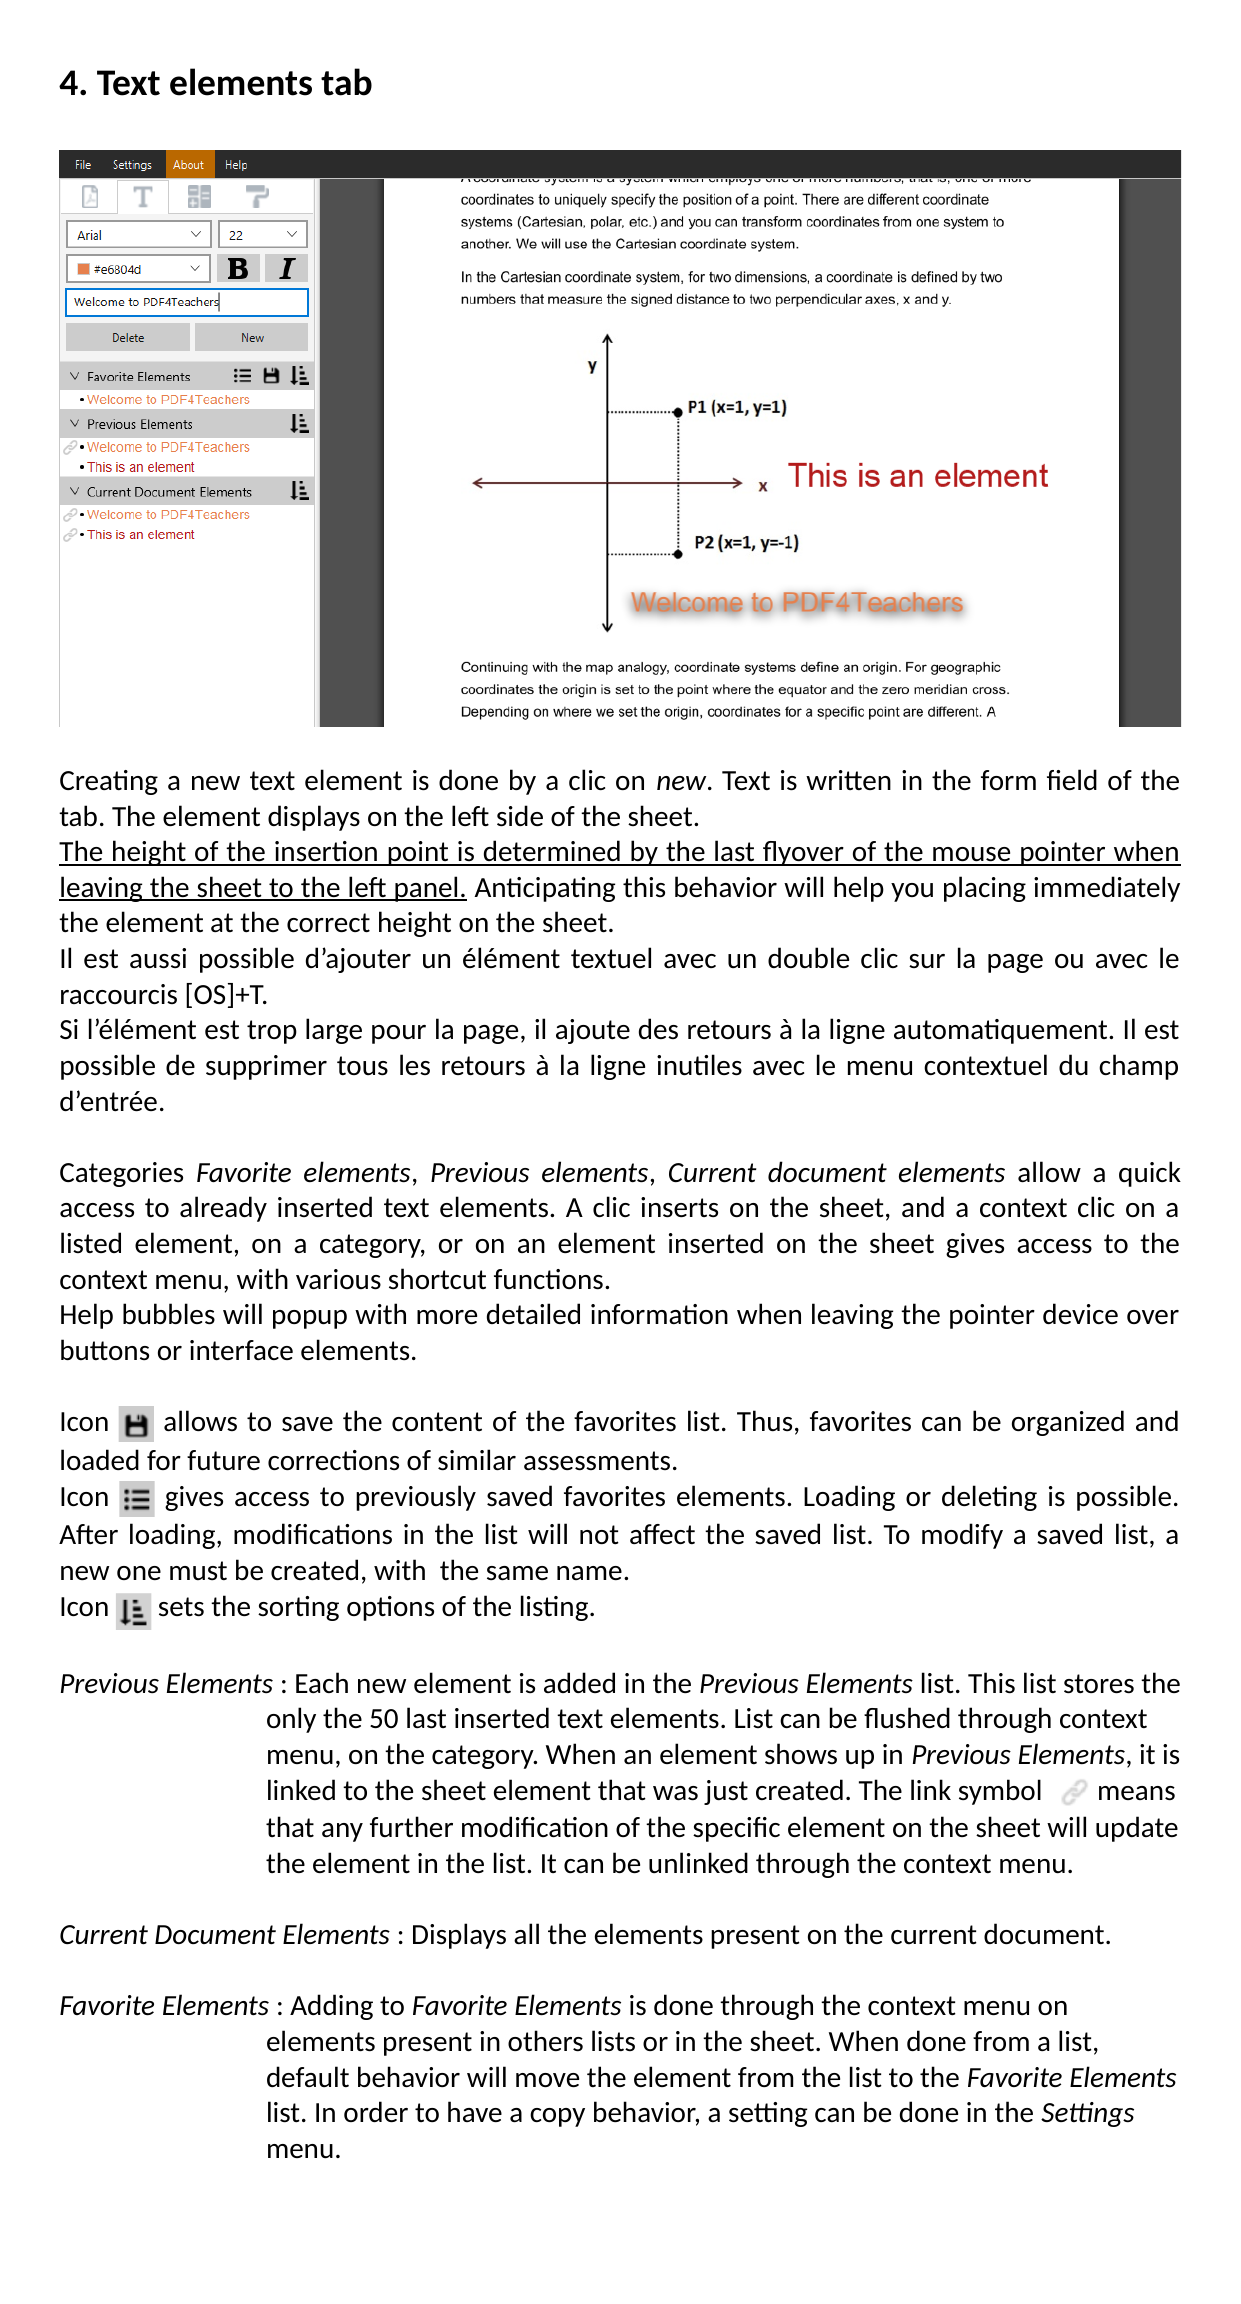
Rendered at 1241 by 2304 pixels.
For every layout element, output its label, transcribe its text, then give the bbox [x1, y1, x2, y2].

picture [59, 150, 1182, 727]
text Previous Elements : Each new element is added in the Previous Elements list. This list stores the only the 50 last inserted text elements. List can be flushed through context menu, on the category. When an element shows up in Previous Elements, it is linked to the sheet element that was just created. The link symbol means that any further modification of the specific element on the sheet will update the element in the list. It can be unlinked through the context menu. [59, 1665, 1181, 1881]
picture [119, 1481, 155, 1517]
text Icon gives access to previously saved favorites elements. Loading or deleting is possible. After loading, modifications in the list will not affect the saved list. To modify a saved list, a new one must be created, with the same name. [59, 1478, 1181, 1588]
text Creating a new text element is done by a clic on new. Text is written in the form field of the tab. The element displays on the left side of the sheet. [59, 762, 1181, 833]
text Help bubbles will popup with more detailed information when leaving the pointer device over buttons or interface elements. [59, 1296, 1181, 1368]
text Icon sets the sorting options of the listing. [59, 1588, 1181, 1629]
picture [115, 1593, 152, 1630]
text Categories Favorite elements, Previous elements, Current document elements allow a quick access to already inserted text elements. A clic inserts on the sheet, and a context clic on a listed element, on a category, or on an element inserted on the sheet gives access to the context menu, with various shortcut functions. [59, 1154, 1181, 1296]
picture [1056, 1775, 1091, 1810]
text Favorite Elements : Adding to Favorite Elements is done through the context menu on elements present in others lists or in the sheet. When done from a list, default behavior will move the element from the list to the Favorite Elements list. In order to have a copy behavior, a setting can be done in the Settings menu. [59, 1987, 1181, 2166]
text Icon allows to save the content of the favorites list. Thus, favorites can be organized and loaded for future corrections of similar assessments. [59, 1403, 1181, 1478]
text The height of the insertion point is determined by the last flyover of the mouse pointer when [59, 833, 1181, 864]
text Il est aussi possible d’ajouter un élément textuel avec un double clic sur la page ou avec le raccourcis [OS]+T. [59, 940, 1181, 1011]
text Current Document Elements : Displays all the elements present on the current document. [59, 1916, 1181, 1952]
picture [118, 1406, 154, 1442]
text 4. Text elements tab [59, 59, 1181, 105]
text Si l’élément est trop large pour la page, il ajoute des retours à la ligne automatiquement. Il est possible de supprimer tous les retours à la ligne inutiles avec le menu contextuel du champ d’entrée. [59, 1011, 1181, 1118]
text leaving the sheet to the left panel. Anticipating this behavior will help you placing immediately the element at the correct height on the sheet. [59, 866, 1181, 940]
